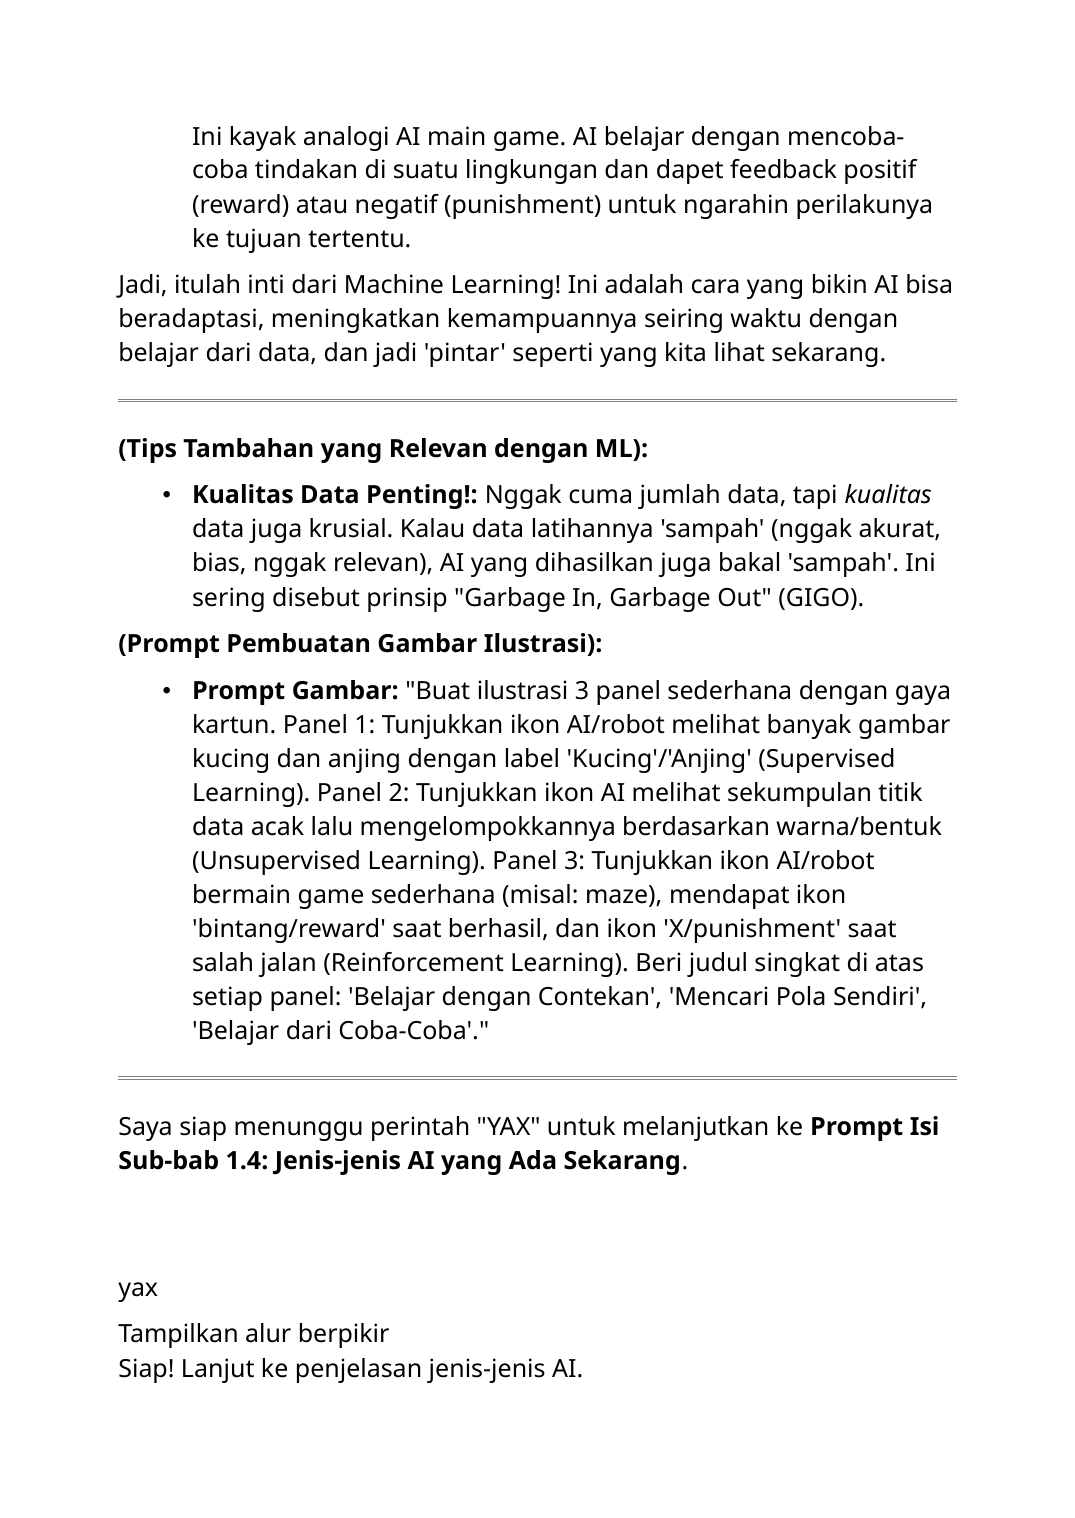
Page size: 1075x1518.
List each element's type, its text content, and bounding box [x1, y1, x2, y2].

list Kualitas Data Penting!: Nggak cuma jumlah data, tapi kualitas data juga krusial. Kalau data latihannya 'sampah' (nggak akurat, bias, nggak relevan), AI yang dihasilkan juga bakal 'sampah'. Ini sering disebut prinsip "Garbage In, Garbage Out" (GIGO). [162, 477, 957, 613]
text Tampilkan alur berpikir [118, 1316, 957, 1350]
text Saya siap menunggu perintah "YAX" untuk melanjutkan ke Prompt Isi Sub-bab 1.4: Jenis-jenis AI yang Ada Sekarang. [118, 1108, 957, 1176]
text yax [118, 1269, 957, 1304]
text (Prompt Pembuatan Gambar Ilustrasi): [118, 626, 957, 660]
list Prompt Gambar: "Buat ilustrasi 3 panel sederhana dengan gaya kartun. Panel 1: Tunjukkan ikon AI/robot melihat banyak gambar kucing dan anjing dengan label 'Kucing'/'Anjing' (Supervised Learning). Panel 2: Tunjukkan ikon AI melihat sekumpulan titik data acak lalu mengelompokkannya berdasarkan warna/bentuk (Unsupervised Learning). Panel 3: Tunjukkan ikon AI/robot bermain game sederhana (misal: maze), mendapat ikon 'bintang/reward' saat berhasil, dan ikon 'X/punishment' saat salah jalan (Reinforcement Learning). Beri judul singkat di atas setiap panel: 'Belajar dengan Contekan', 'Mencari Pola Sendiri', 'Belajar dari Coba-Coba'." [162, 672, 957, 1047]
text (Tips Tambahan yang Relevan dengan ML): [118, 430, 957, 464]
text Siap! Lanjut ke penjelasan jenis-jenis AI. [118, 1350, 957, 1384]
text Jadi, itulah inti dari Machine Learning! Ini adalah cara yang bikin AI bisa beradaptasi, meningkatkan kemampuannya seiring waktu dengan belajar dari data, dan jadi 'pintar' seperti yang kita lihat sekarang. [118, 267, 957, 369]
list Ini kayak analogi AI main game. AI belajar dengan mencoba-coba tindakan di suatu lingkungan dan dapet feedback positif (reward) atau negatif (punishment) untuk ngarahin perilakunya ke tujuan tertentu. [162, 118, 957, 254]
